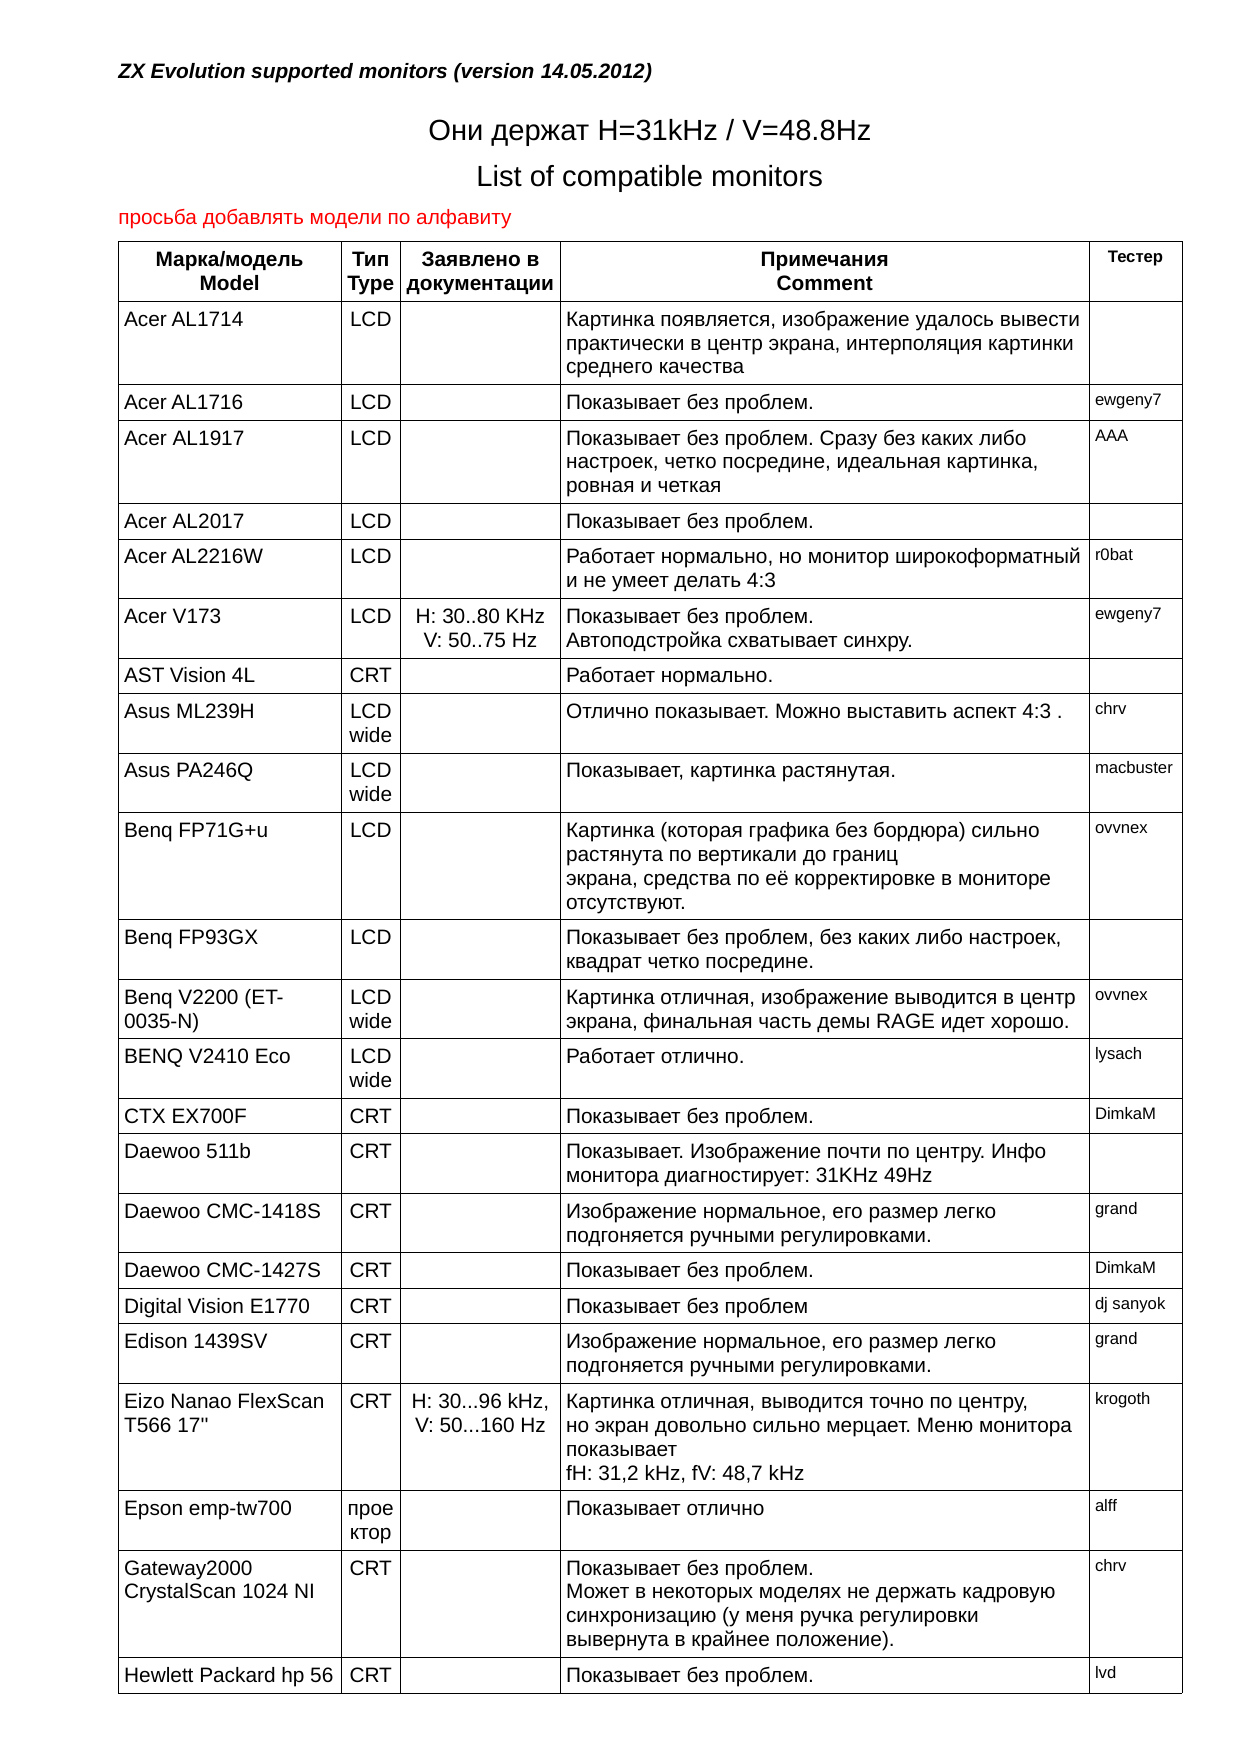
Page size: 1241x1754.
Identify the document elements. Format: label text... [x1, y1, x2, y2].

table_cell Epson emp-tw700 [119, 1491, 341, 1549]
table_cell LCD [342, 813, 400, 919]
table_cell LCD wide [342, 694, 400, 752]
table_cell Показывает без проблем [561, 1289, 1089, 1323]
table_cell [401, 1658, 560, 1692]
table_cell LCD wide [342, 980, 400, 1038]
table_cell [1090, 504, 1182, 538]
table_cell lysach [1090, 1039, 1182, 1098]
table_cell ewgeny7 [1090, 385, 1182, 419]
table_cell DimkaM [1090, 1253, 1182, 1288]
table_header Примечания Comment [561, 242, 1089, 301]
table_cell Eizo Nanao FlexScan T566 17'' [119, 1384, 341, 1490]
table_cell Edison 1439SV [119, 1324, 341, 1383]
table_cell Показывает без проблем. Автоподстройка схватывает синхру. [561, 599, 1089, 657]
table_cell LCD [342, 421, 400, 503]
table_cell [401, 504, 560, 538]
table_cell [401, 1039, 560, 1098]
table_cell Daewoo 511b [119, 1134, 341, 1193]
table_cell grand [1090, 1324, 1182, 1383]
table_cell Gateway2000 CrystalScan 1024 NI [119, 1551, 341, 1657]
table_cell [401, 385, 560, 419]
table_cell [401, 540, 560, 598]
table_cell [401, 813, 560, 919]
table_cell Digital Vision E1770 [119, 1289, 341, 1323]
table_cell macbuster [1090, 754, 1182, 812]
table_cell Asus PA246Q [119, 754, 341, 812]
table_cell [401, 659, 560, 693]
table_cell Отлично показывает. Можно выставить аспект 4:3 . [561, 694, 1089, 752]
table_cell Картинка отличная, выводится точно по центру, но экран довольно сильно мерцает. Меню монитора показывает fH: 31,2 kHz, fV: 48,7 kHz [561, 1384, 1089, 1490]
table_cell Benq FP93GX [119, 920, 341, 979]
table_cell CRT [342, 1324, 400, 1383]
table_cell Acer AL1716 [119, 385, 341, 419]
table_cell CRT [342, 659, 400, 693]
table_cell CRT [342, 1253, 400, 1288]
table_cell Работает нормально. [561, 659, 1089, 693]
table_cell Acer V173 [119, 599, 341, 657]
table_cell CRT [342, 1134, 400, 1193]
table_cell Acer AL2216W [119, 540, 341, 598]
table_cell CTX EX700F [119, 1099, 341, 1133]
table_cell ovvnex [1090, 813, 1182, 919]
table_cell Изображение нормальное, его размер легко подгоняется ручными регулировками. [561, 1324, 1089, 1383]
table_cell grand [1090, 1194, 1182, 1252]
table_cell LCD [342, 302, 400, 384]
table_cell alff [1090, 1491, 1182, 1549]
table_cell CRT [342, 1384, 400, 1490]
table_header Тестер [1090, 242, 1182, 301]
table_cell Показывает, картинка растянутая. [561, 754, 1089, 812]
table_cell [401, 980, 560, 1038]
table_cell LCD [342, 599, 400, 657]
table_cell [401, 1324, 560, 1383]
table_cell Показывает без проблем. [561, 1099, 1089, 1133]
table_cell Показывает. Изображение почти по центру. Инфо монитора диагностирует: 31KHz 49Hz [561, 1134, 1089, 1193]
table_cell CRT [342, 1551, 400, 1657]
table_cell lvd [1090, 1658, 1182, 1692]
table_cell Показывает отлично [561, 1491, 1089, 1549]
table_cell LCD [342, 540, 400, 598]
table_cell Работает отлично. [561, 1039, 1089, 1098]
table_cell Acer AL1917 [119, 421, 341, 503]
text Они держат H=31kHz / V=48.8Hz [118, 112, 1181, 146]
table_cell Benq FP71G+u [119, 813, 341, 919]
text List of compatible monitors [118, 158, 1181, 192]
table_cell Показывает без проблем, без каких либо настроек, квадрат четко посредине. [561, 920, 1089, 979]
table_cell LCD wide [342, 1039, 400, 1098]
table_cell [401, 1289, 560, 1323]
table_header Марка/модель Model [119, 242, 341, 301]
table_cell LCD wide [342, 754, 400, 812]
table_cell Acer AL2017 [119, 504, 341, 538]
table_cell [401, 754, 560, 812]
table_cell Asus ML239H [119, 694, 341, 752]
table_cell Benq V2200 (ET-0035-N) [119, 980, 341, 1038]
table_cell [401, 302, 560, 384]
table_cell Картинка (которая графика без бордюра) сильно растянута по вертикали до границ экрана, средства по её корректировке в мониторе отсутствуют. [561, 813, 1089, 919]
table_cell [401, 1099, 560, 1133]
table_cell chrv [1090, 1551, 1182, 1657]
table_cell Картинка отличная, изображение выводится в центр экрана, финальная часть демы RAGE идет хорошо. [561, 980, 1089, 1038]
table_cell H: 30...96 kHz, V: 50...160 Hz [401, 1384, 560, 1490]
table_cell [401, 920, 560, 979]
table_cell [401, 1134, 560, 1193]
table_cell AAA [1090, 421, 1182, 503]
table_cell chrv [1090, 694, 1182, 752]
table_cell LCD [342, 920, 400, 979]
table_cell CRT [342, 1194, 400, 1252]
table_cell [401, 694, 560, 752]
table_cell проектор [342, 1491, 400, 1549]
table_cell dj sanyok [1090, 1289, 1182, 1323]
table_cell H: 30..80 KHz V: 50..75 Hz [401, 599, 560, 657]
table_cell LCD [342, 504, 400, 538]
table_cell AST Vision 4L [119, 659, 341, 693]
table_cell Показывает без проблем. [561, 385, 1089, 419]
table_cell krogoth [1090, 1384, 1182, 1490]
table_cell Показывает без проблем. [561, 1658, 1089, 1692]
table_cell CRT [342, 1289, 400, 1323]
table_cell Показывает без проблем. [561, 504, 1089, 538]
table_cell [1090, 302, 1182, 384]
table_cell [401, 421, 560, 503]
table_cell DimkaM [1090, 1099, 1182, 1133]
table_cell Hewlett Packard hp 56 [119, 1658, 341, 1692]
table_cell [1090, 659, 1182, 693]
table_cell r0bat [1090, 540, 1182, 598]
table_cell Показывает без проблем. Может в некоторых моделях не держать кадровую синхронизацию (у меня ручка регулировки вывернута в крайнее положение). [561, 1551, 1089, 1657]
table_cell ewgeny7 [1090, 599, 1182, 657]
table_cell ovvnex [1090, 980, 1182, 1038]
table_cell Изображение нормальное, его размер легко подгоняется ручными регулировками. [561, 1194, 1089, 1252]
table_cell CRT [342, 1099, 400, 1133]
table_cell [401, 1253, 560, 1288]
table_cell Работает нормально, но монитор широкоформатный и не умеет делать 4:3 [561, 540, 1089, 598]
table_cell Acer AL1714 [119, 302, 341, 384]
table_cell [1090, 1134, 1182, 1193]
table_cell [401, 1194, 560, 1252]
table_cell Показывает без проблем. Сразу без каких либо настроек, четко посредине, идеальная картинка, ровная и четкая [561, 421, 1089, 503]
table_cell Daewoo CMC-1418S [119, 1194, 341, 1252]
table_header Тип Type [342, 242, 400, 301]
table_cell [1090, 920, 1182, 979]
table_header Заявлено в документации [401, 242, 560, 301]
table_cell Daewoo CMC-1427S [119, 1253, 341, 1288]
table_cell Картинка появляется, изображение удалось вывести практически в центр экрана, интерполяция картинки среднего качества [561, 302, 1089, 384]
table_cell BENQ V2410 Eco [119, 1039, 341, 1098]
table_cell CRT [342, 1658, 400, 1692]
table_cell [401, 1551, 560, 1657]
table_cell LCD [342, 385, 400, 419]
text просьба добавлять модели по алфавиту [118, 204, 1181, 228]
table_cell [401, 1491, 560, 1549]
table_cell Показывает без проблем. [561, 1253, 1089, 1288]
